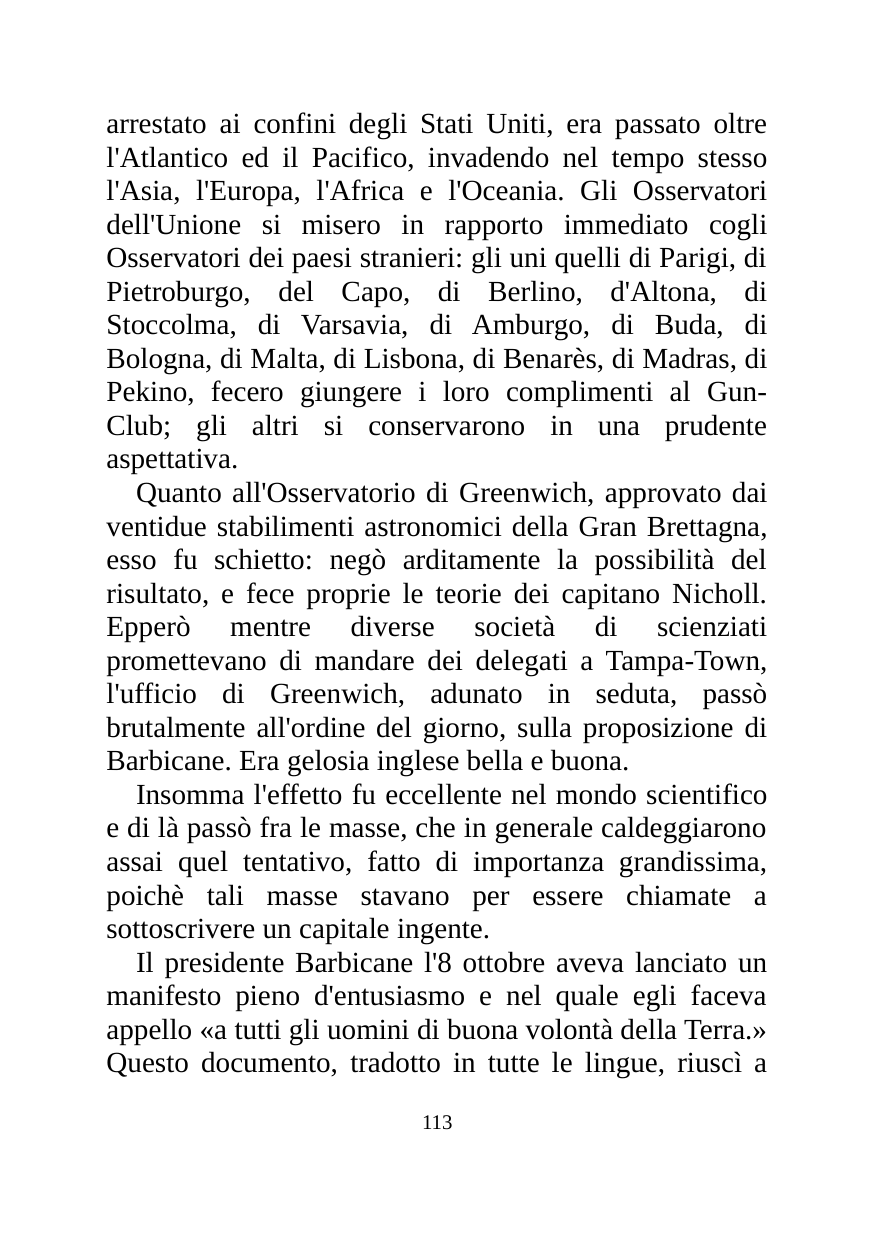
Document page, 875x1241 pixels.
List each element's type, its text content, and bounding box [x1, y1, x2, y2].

text Insomma l'effetto fu eccellente nel mondo scientifico e di là passò fra le masse, che in generale caldeggiarono assai quel tentativo, fatto di importanza grandissima, poichè tali masse stavano per essere chiamate a sottoscrivere un capitale ingente. [106, 777, 768, 945]
text Quanto all'Osservatorio di Greenwich, approvato dai ventidue stabilimenti astronomici della Gran Brettagna, esso fu schietto: negò arditamente la possibilità del risultato, e fece proprie le teorie dei capitano Nicholl. Epperò mentre diverse società di scienziati promettevano di mandare dei delegati a Tampa-Town, l'ufficio di Greenwich, adunato in seduta, passò brutalmente all'ordine del giorno, sulla proposizione di Barbicane. Era gelosia inglese bella e buona. [106, 475, 768, 777]
text Il presidente Barbicane l'8 ottobre aveva lanciato un manifesto pieno d'entusiasmo e nel quale egli faceva appello «a tutti gli uomini di buona volontà della Terra.» Questo documento, tradotto in tutte le lingue, riuscì a [106, 945, 768, 1079]
text arrestato ai confini degli Stati Uniti, era passato oltre l'Atlantico ed il Pacifico, invadendo nel tempo stesso l'Asia, l'Europa, l'Africa e l'Oceania. Gli Osservatori dell'Unione si misero in rapporto immediato cogli Osservatori dei paesi stranieri: gli uni quelli di Parigi, di Pietroburgo, del Capo, di Berlino, d'Altona, di Stoccolma, di Varsavia, di Amburgo, di Buda, di Bologna, di Malta, di Lisbona, di Benarès, di Madras, di Pekino, fecero giungere i loro complimenti al Gun-Club; gli altri si conservarono in una prudente aspettativa. [106, 106, 768, 475]
